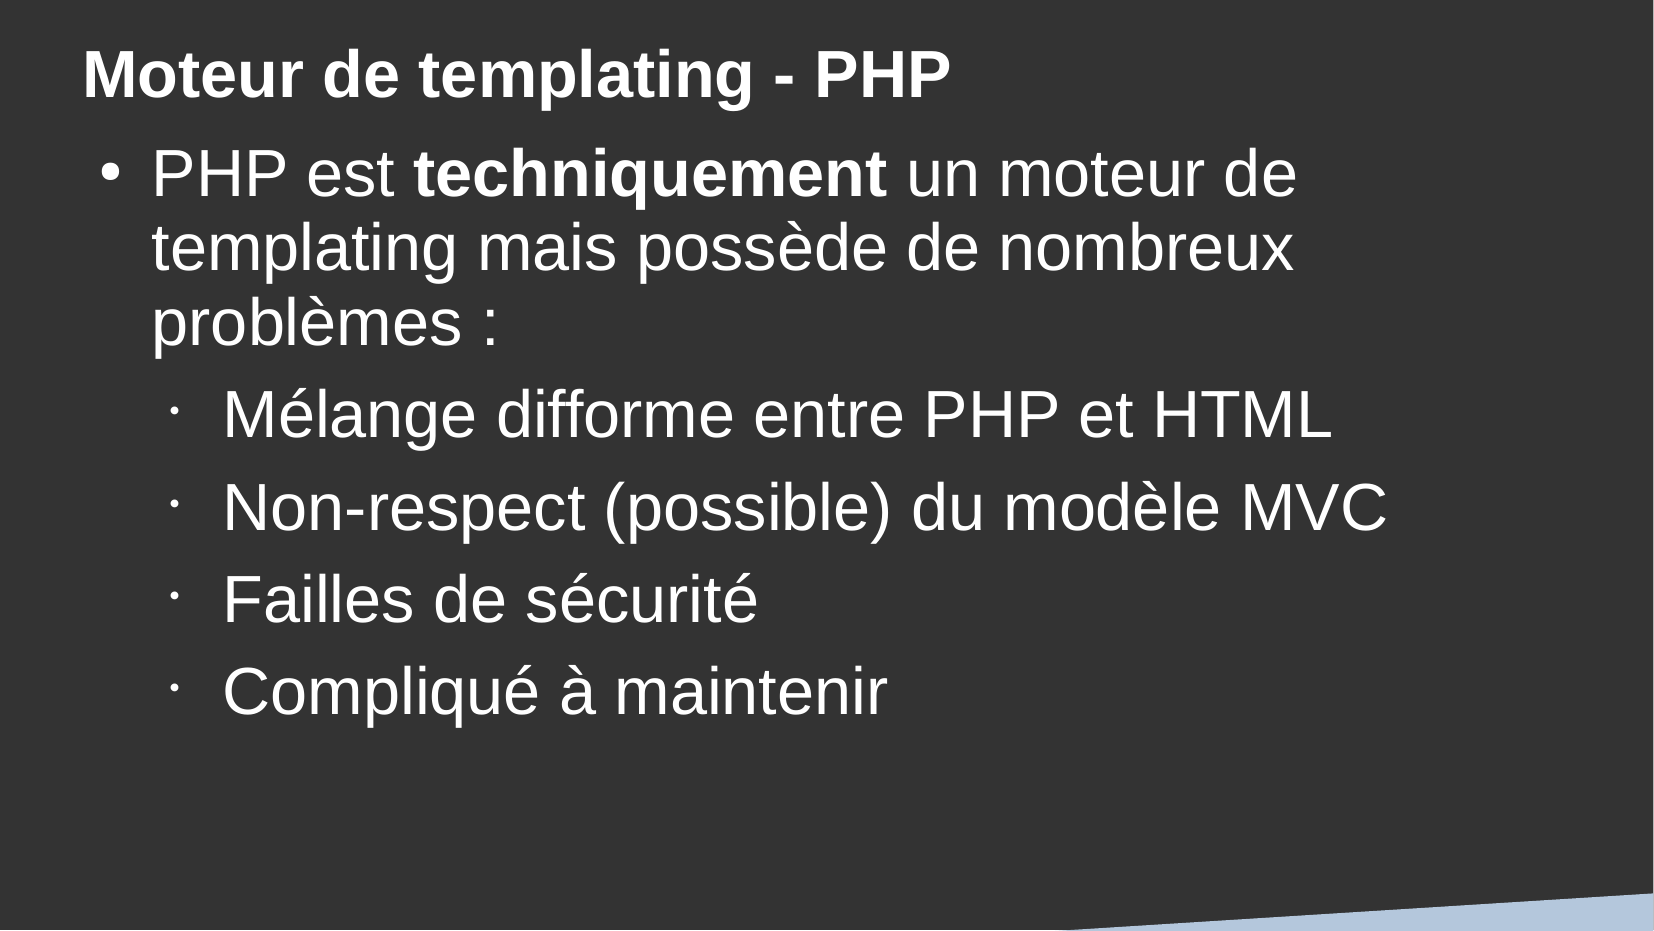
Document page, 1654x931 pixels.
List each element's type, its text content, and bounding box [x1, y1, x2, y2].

list PHP est techniquement un moteur de templating mais possède de nombreux problèmes : Mélange difforme entre PHP et HTML Non-respect (possible) du modèle MVC Failles de sécurité Compliqué à maintenir [80, 135, 1620, 886]
text_box [1054, 893, 1654, 931]
title Moteur de templating - PHP [82, 37, 1571, 114]
